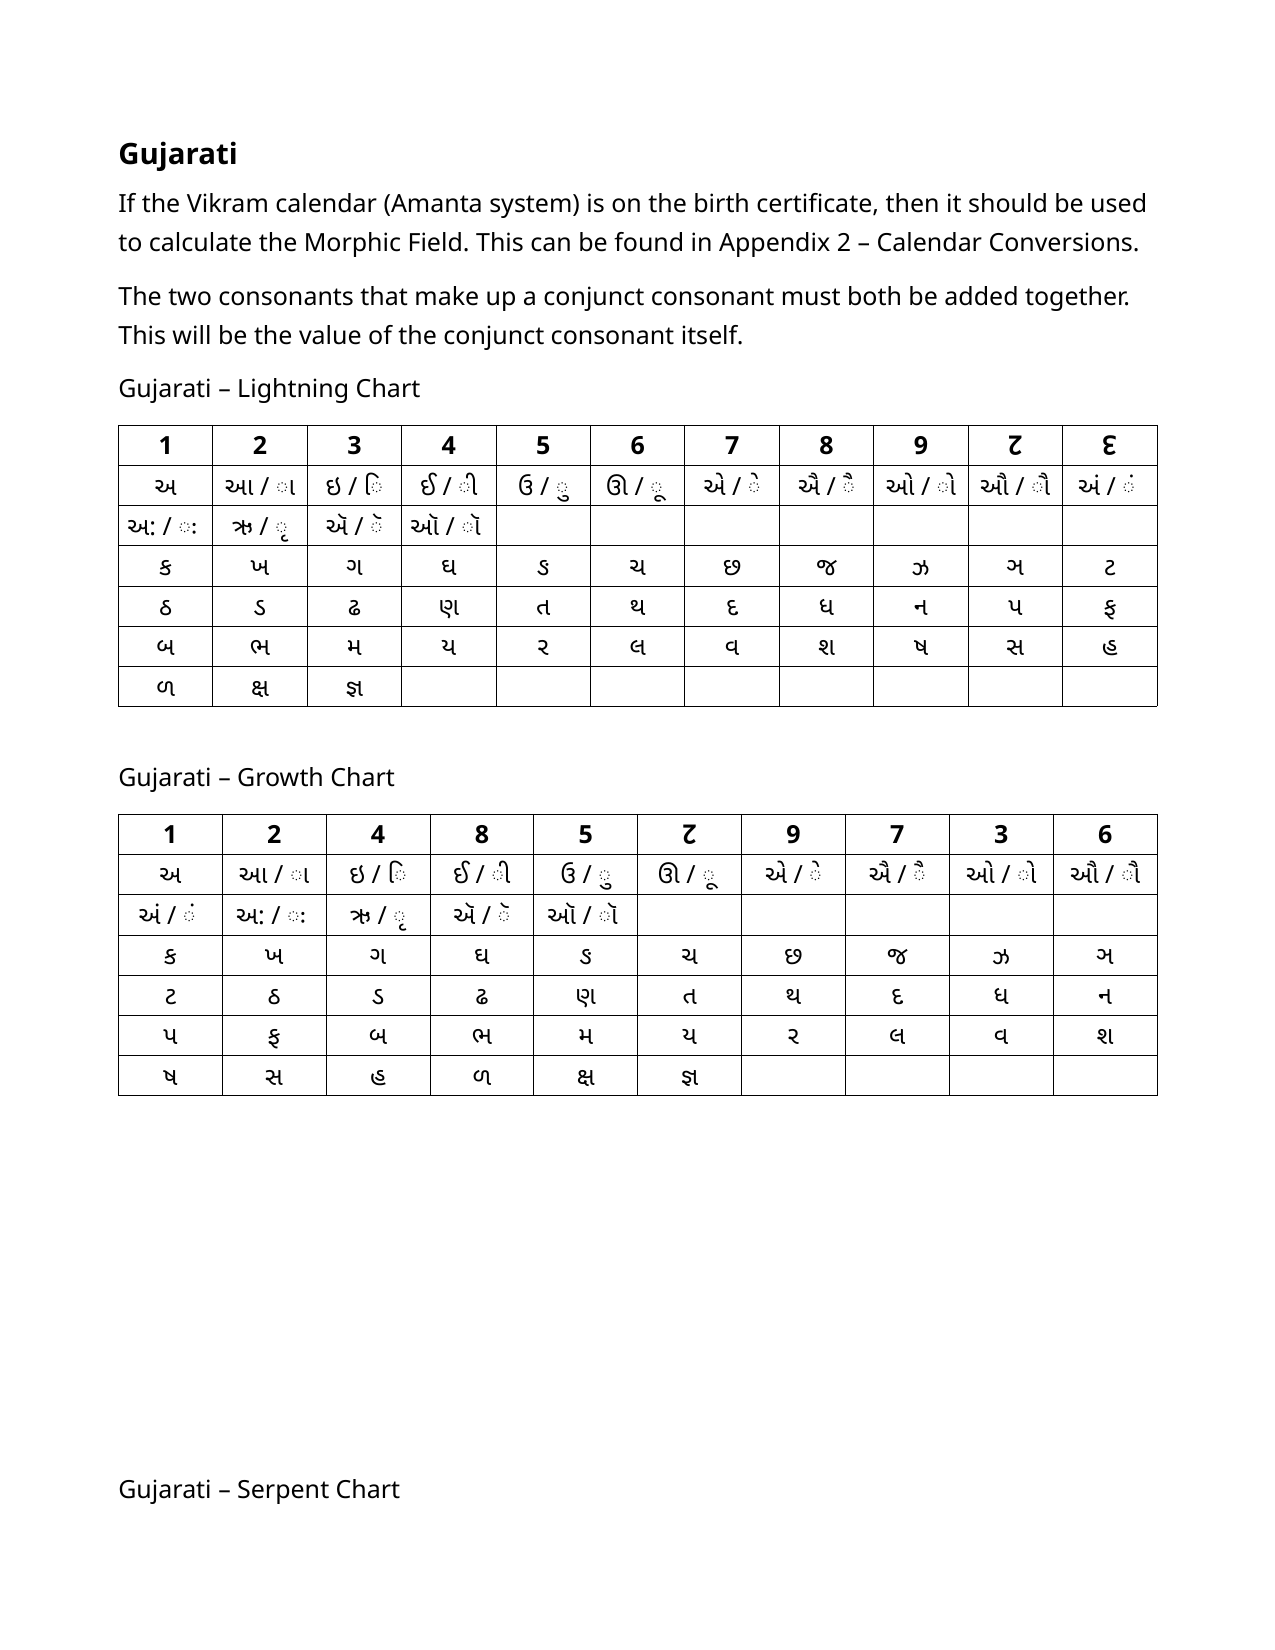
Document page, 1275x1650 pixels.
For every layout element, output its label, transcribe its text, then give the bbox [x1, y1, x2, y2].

table_cell શ [1054, 1016, 1157, 1055]
table_cell [685, 667, 779, 706]
table_header 4 [402, 426, 496, 465]
table_header 9 [874, 426, 968, 465]
table_cell ભ [213, 627, 307, 666]
table_cell લ [846, 1016, 949, 1055]
table_cell ગ [308, 546, 401, 586]
table_cell [638, 895, 741, 934]
table_cell ઓ / ો [950, 855, 1053, 894]
table_cell ઊ / ૂ [591, 466, 684, 505]
table_cell ધ [950, 976, 1053, 1015]
table_cell ઇ / િ [327, 855, 430, 894]
table_cell ફ [223, 1016, 326, 1055]
table_cell ત [638, 976, 741, 1015]
table_cell આ / ા [223, 855, 326, 894]
table_cell [846, 895, 949, 934]
table_cell બ [119, 627, 212, 666]
table_cell થ [591, 587, 684, 626]
table_cell [1054, 895, 1157, 934]
table_cell બ [327, 1016, 430, 1055]
table_cell [591, 667, 684, 706]
table_cell ઢ [431, 976, 533, 1015]
table_cell ફ [1063, 587, 1157, 626]
table_cell અ [119, 855, 222, 894]
table_cell અં / ં [119, 895, 222, 934]
table_cell ય [402, 627, 496, 666]
table_cell ખ [223, 936, 326, 975]
table_cell ઉ / ુ [497, 466, 590, 505]
table_cell મ [534, 1016, 637, 1055]
table_cell [950, 895, 1053, 934]
table_cell અં / ં [1063, 466, 1157, 505]
table_header 6 [1054, 815, 1157, 854]
table_cell [874, 506, 968, 545]
table_cell ડ [327, 976, 430, 1015]
text If the Vikram calendar (Amanta system) is on the birth certificate, then it should be used to calculate the Morphic Field. This can be found in Appendix 2 – Calendar Conversions. [118, 185, 1157, 258]
table_cell અ [119, 466, 212, 505]
table_header 7 [685, 426, 779, 465]
table_cell ષ [119, 1056, 222, 1095]
table_cell [591, 506, 684, 545]
table_header 5 [534, 815, 637, 854]
table_cell ઈ / ી [431, 855, 533, 894]
table_cell ઘ [431, 936, 533, 975]
table_cell [1063, 506, 1157, 545]
table_cell ણ [402, 587, 496, 626]
text The two consonants that make up a conjunct consonant must both be added together. This will be the value of the conjunct consonant itself. [118, 278, 1157, 351]
table_cell ત [497, 587, 590, 626]
table_cell છ [742, 936, 845, 975]
table_cell ધ [780, 587, 873, 626]
table_cell શ [780, 627, 873, 666]
table_cell છ [685, 546, 779, 586]
table_cell ઔ / ૌ [1054, 855, 1157, 894]
table_header 7 [846, 815, 949, 854]
table_cell ઔ / ૌ [969, 466, 1062, 505]
table_cell ઝ [950, 936, 1053, 975]
table_cell ક્ષ [534, 1056, 637, 1095]
table_cell ઐ / ૈ [846, 855, 949, 894]
table_cell ઑ / ૉ [534, 895, 637, 934]
table_cell ય [638, 1016, 741, 1055]
table_cell ઞ [1054, 936, 1157, 975]
table_cell [742, 1056, 845, 1095]
table_header 1 [119, 815, 222, 854]
table_cell ઍ / ૅ [308, 506, 401, 545]
table_cell ર [497, 627, 590, 666]
table_header 1 [119, 426, 212, 465]
table_cell ળ [431, 1056, 533, 1095]
table_cell ચ [591, 546, 684, 586]
table_cell વ [685, 627, 779, 666]
table_header 8 [431, 815, 533, 854]
table_cell ઍ / ૅ [431, 895, 533, 934]
table_header 4 [327, 815, 430, 854]
table_cell [969, 667, 1062, 706]
table_cell [780, 506, 873, 545]
table_cell ક [119, 936, 222, 975]
table_cell [1054, 1056, 1157, 1095]
table_cell ઝ [874, 546, 968, 586]
table_header ↋ [1063, 426, 1157, 465]
table_cell જ્ઞ [308, 667, 401, 706]
table_cell ચ [638, 936, 741, 975]
table_cell [780, 667, 873, 706]
table_cell ઠ [119, 587, 212, 626]
table_cell ઋ / ૃ [213, 506, 307, 545]
table_cell ઠ [223, 976, 326, 1015]
table_header 8 [780, 426, 873, 465]
table_cell [846, 1056, 949, 1095]
table_cell એ / ે [742, 855, 845, 894]
table_cell [969, 506, 1062, 545]
table_header ↊ [638, 815, 741, 854]
table_cell ઇ / િ [308, 466, 401, 505]
table_cell ડ [213, 587, 307, 626]
table_cell દ [846, 976, 949, 1015]
table_cell ણ [534, 976, 637, 1015]
table_cell હ [327, 1056, 430, 1095]
table_cell ર [742, 1016, 845, 1055]
table_header 2 [223, 815, 326, 854]
table_cell ટ [1063, 546, 1157, 586]
text Gujarati – Growth Chart [118, 760, 1157, 794]
text Gujarati – Serpent Chart [118, 1472, 1157, 1506]
table_cell વ [950, 1016, 1053, 1055]
table_cell જ્ઞ [638, 1056, 741, 1095]
table_cell થ [742, 976, 845, 1015]
table_cell જ [780, 546, 873, 586]
subtitle Gujarati [118, 133, 1157, 173]
table_header ↊ [969, 426, 1062, 465]
table_header 6 [591, 426, 684, 465]
table_cell ઞ [969, 546, 1062, 586]
table_cell ઙ [497, 546, 590, 586]
table_cell [874, 667, 968, 706]
table_cell અ: / ઃ [223, 895, 326, 934]
table_header 5 [497, 426, 590, 465]
table_cell એ / ે [685, 466, 779, 505]
table_cell [402, 667, 496, 706]
table_cell ક [119, 546, 212, 586]
table_cell [1063, 667, 1157, 706]
table_cell ઊ / ૂ [638, 855, 741, 894]
table_cell ળ [119, 667, 212, 706]
table_cell ક્ષ [213, 667, 307, 706]
table_header 2 [213, 426, 307, 465]
table_cell ઐ / ૈ [780, 466, 873, 505]
table_header 9 [742, 815, 845, 854]
table_cell હ [1063, 627, 1157, 666]
table_cell ટ [119, 976, 222, 1015]
table_cell મ [308, 627, 401, 666]
table_cell ઓ / ો [874, 466, 968, 505]
table_header 3 [308, 426, 401, 465]
table_cell ઋ / ૃ [327, 895, 430, 934]
table_cell [685, 506, 779, 545]
table_cell ઑ / ૉ [402, 506, 496, 545]
table_cell ઙ [534, 936, 637, 975]
table_cell ભ [431, 1016, 533, 1055]
table_cell [950, 1056, 1053, 1095]
table_header 3 [950, 815, 1053, 854]
table_cell ઘ [402, 546, 496, 586]
table_cell સ [969, 627, 1062, 666]
table_cell અ: / ઃ [119, 506, 212, 545]
table_cell સ [223, 1056, 326, 1095]
table_cell દ [685, 587, 779, 626]
table_cell ગ [327, 936, 430, 975]
table_cell જ [846, 936, 949, 975]
table_cell ન [874, 587, 968, 626]
table_cell ષ [874, 627, 968, 666]
table_cell ઉ / ુ [534, 855, 637, 894]
table_cell આ / ા [213, 466, 307, 505]
table_cell ખ [213, 546, 307, 586]
table_cell ઢ [308, 587, 401, 626]
table_cell પ [119, 1016, 222, 1055]
table_cell લ [591, 627, 684, 666]
table_cell [497, 667, 590, 706]
table_cell ઈ / ી [402, 466, 496, 505]
table_cell પ [969, 587, 1062, 626]
table_cell [497, 506, 590, 545]
table_cell ન [1054, 976, 1157, 1015]
table_cell [742, 895, 845, 934]
text Gujarati – Lightning Chart [118, 371, 1157, 405]
